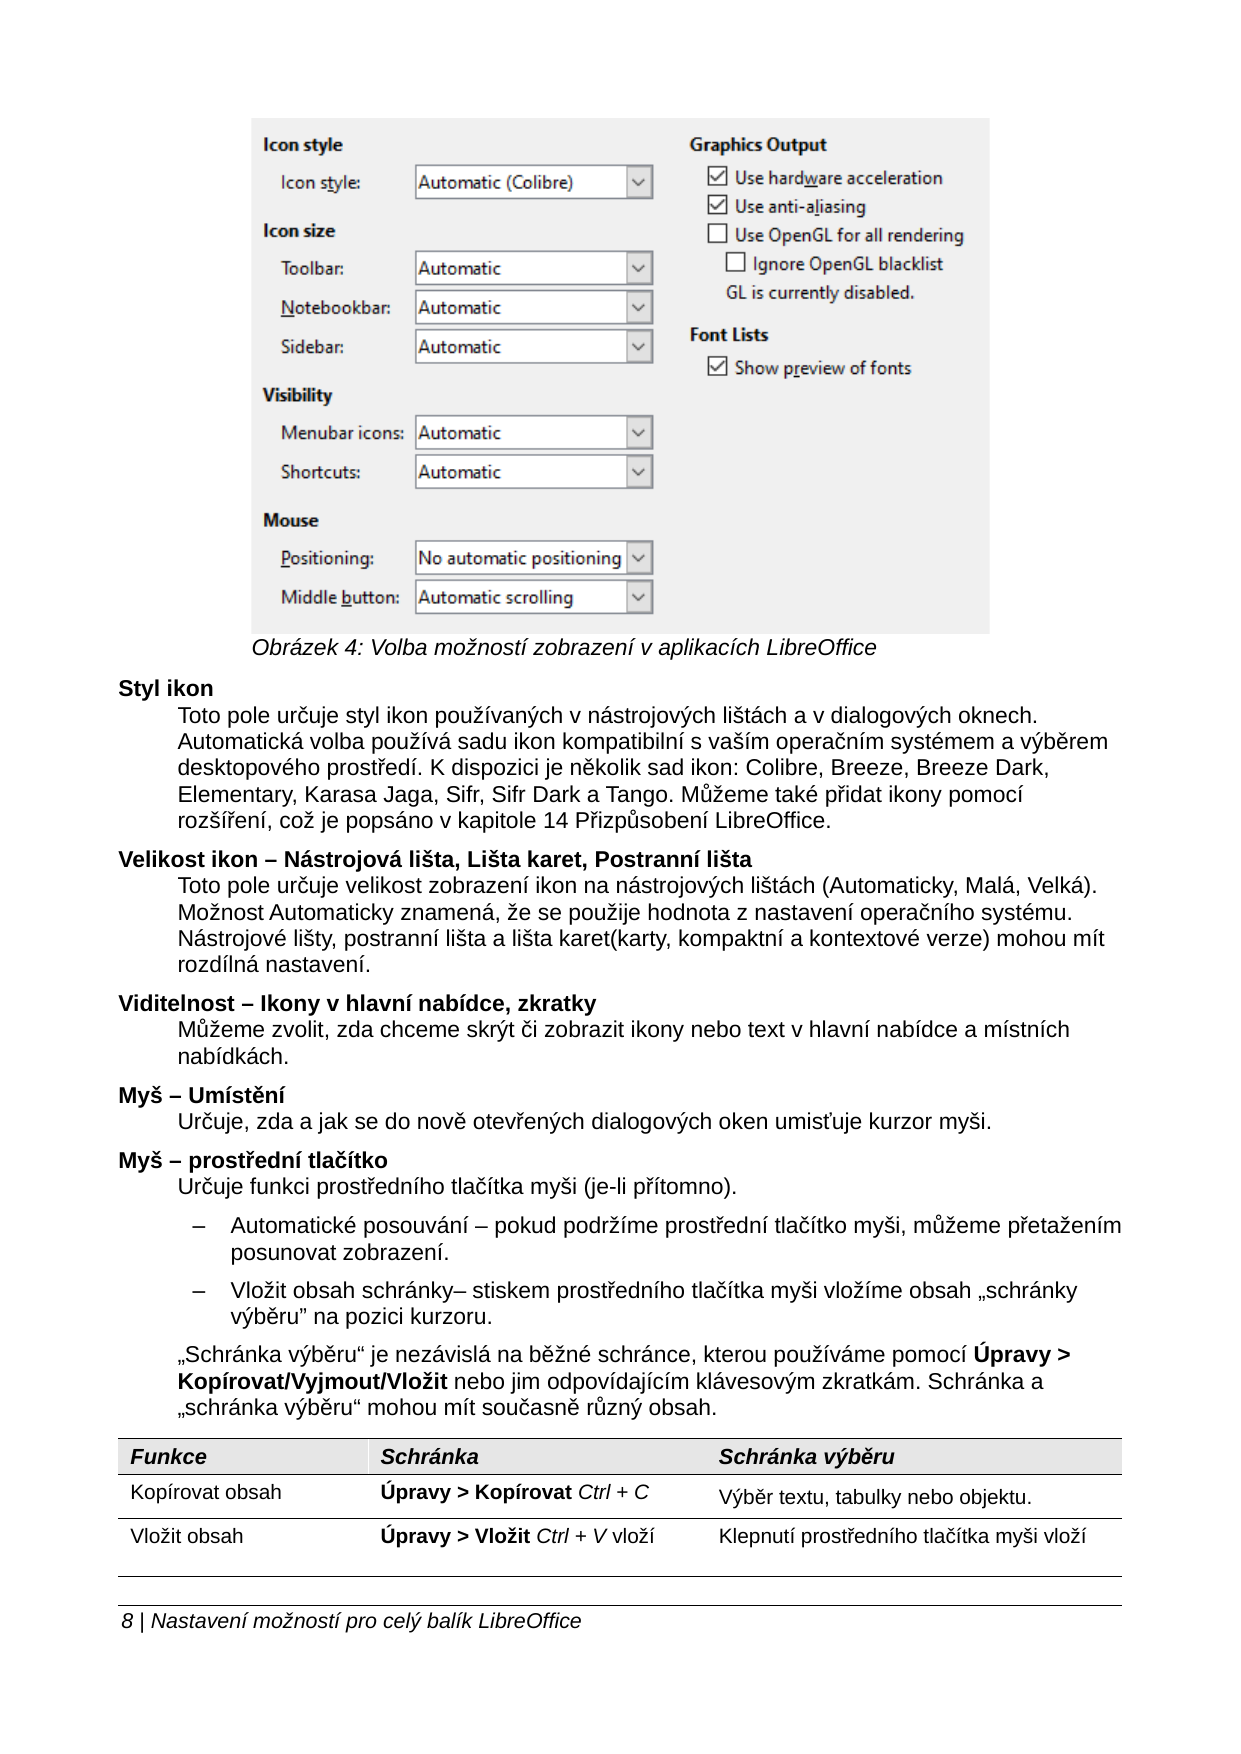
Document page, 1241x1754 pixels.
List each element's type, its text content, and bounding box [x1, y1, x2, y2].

table_cell Úpravy > Kopírovat Ctrl + C [369, 1475, 707, 1518]
list Vložit obsah schránky– stiskem prostředního tlačítka myši vložíme obsah „schránky výběru” na pozici kurzoru. [192, 1277, 1122, 1329]
text Myš – Umístění [118, 1082, 1122, 1108]
text Toto pole určuje styl ikon používaných v nástrojových lištách a v dialogových oknech. Automatická volba používá sadu ikon kompatibilní s vaším operačním systémem a výběrem desktopového prostředí. K dispozici je několik sad ikon: Colibre, Breeze, Breeze Dark, Elementary, Karasa Jaga, Sifr, Sifr Dark a Tango. Můžeme také přidat ikony pomocí rozšíření, což je popsáno v kapitole 14 Přizpůsobení LibreOffice. [177, 702, 1122, 833]
text Obrázek 4: Volba možností zobrazení v aplikacích LibreOffice [251, 634, 989, 660]
text Určuje funkci prostředního tlačítka myši (je-li přítomno). [177, 1173, 1122, 1199]
text Styl ikon [118, 675, 1122, 702]
table_cell Kopírovat obsah [118, 1475, 368, 1518]
text Viditelnost – Ikony v hlavní nabídce, zkratky [118, 990, 1122, 1016]
table_header Funkce [118, 1439, 368, 1474]
table_cell Klepnutí prostředního tlačítka myši vloží [707, 1519, 1122, 1576]
text Myš – prostřední tlačítko [118, 1147, 1122, 1173]
table_cell Úpravy > Vložit Ctrl + V vloží [369, 1519, 707, 1576]
table_cell Výběr textu, tabulky nebo objektu. [707, 1475, 1122, 1518]
text Velikost ikon – Nástrojová lišta, Lišta karet, Postranní lišta [118, 846, 1122, 872]
text Toto pole určuje velikost zobrazení ikon na nástrojových lištách (Automaticky, Malá, Velká). Možnost Automaticky znamená, že se použije hodnota z nastavení operačního systému. Nástrojové lišty, postranní lišta a lišta karet(karty, kompaktní a kontextové verze) mohou mít rozdílná nastavení. [177, 872, 1122, 978]
picture [251, 118, 990, 634]
table_cell Vložit obsah [118, 1519, 368, 1576]
text Určuje, zda a jak se do nově otevřených dialogových oken umisťuje kurzor myši. [177, 1108, 1122, 1134]
table_header Schránka výběru [707, 1439, 1122, 1474]
text „Schránka výběru“ je nezávislá na běžné schránce, kterou používáme pomocí Úpravy > Kopírovat/Vyjmout/Vložit nebo jim odpovídajícím klávesovým zkratkám. Schránka a „schránka výběru“ mohou mít současně různý obsah. [177, 1341, 1122, 1421]
text Můžeme zvolit, zda chceme skrýt či zobrazit ikony nebo text v hlavní nabídce a místních nabídkách. [177, 1016, 1122, 1069]
table_header Schránka [369, 1439, 707, 1474]
list Automatické posouvání – pokud podržíme prostřední tlačítko myši, můžeme přetažením posunovat zobrazení. [192, 1212, 1122, 1265]
